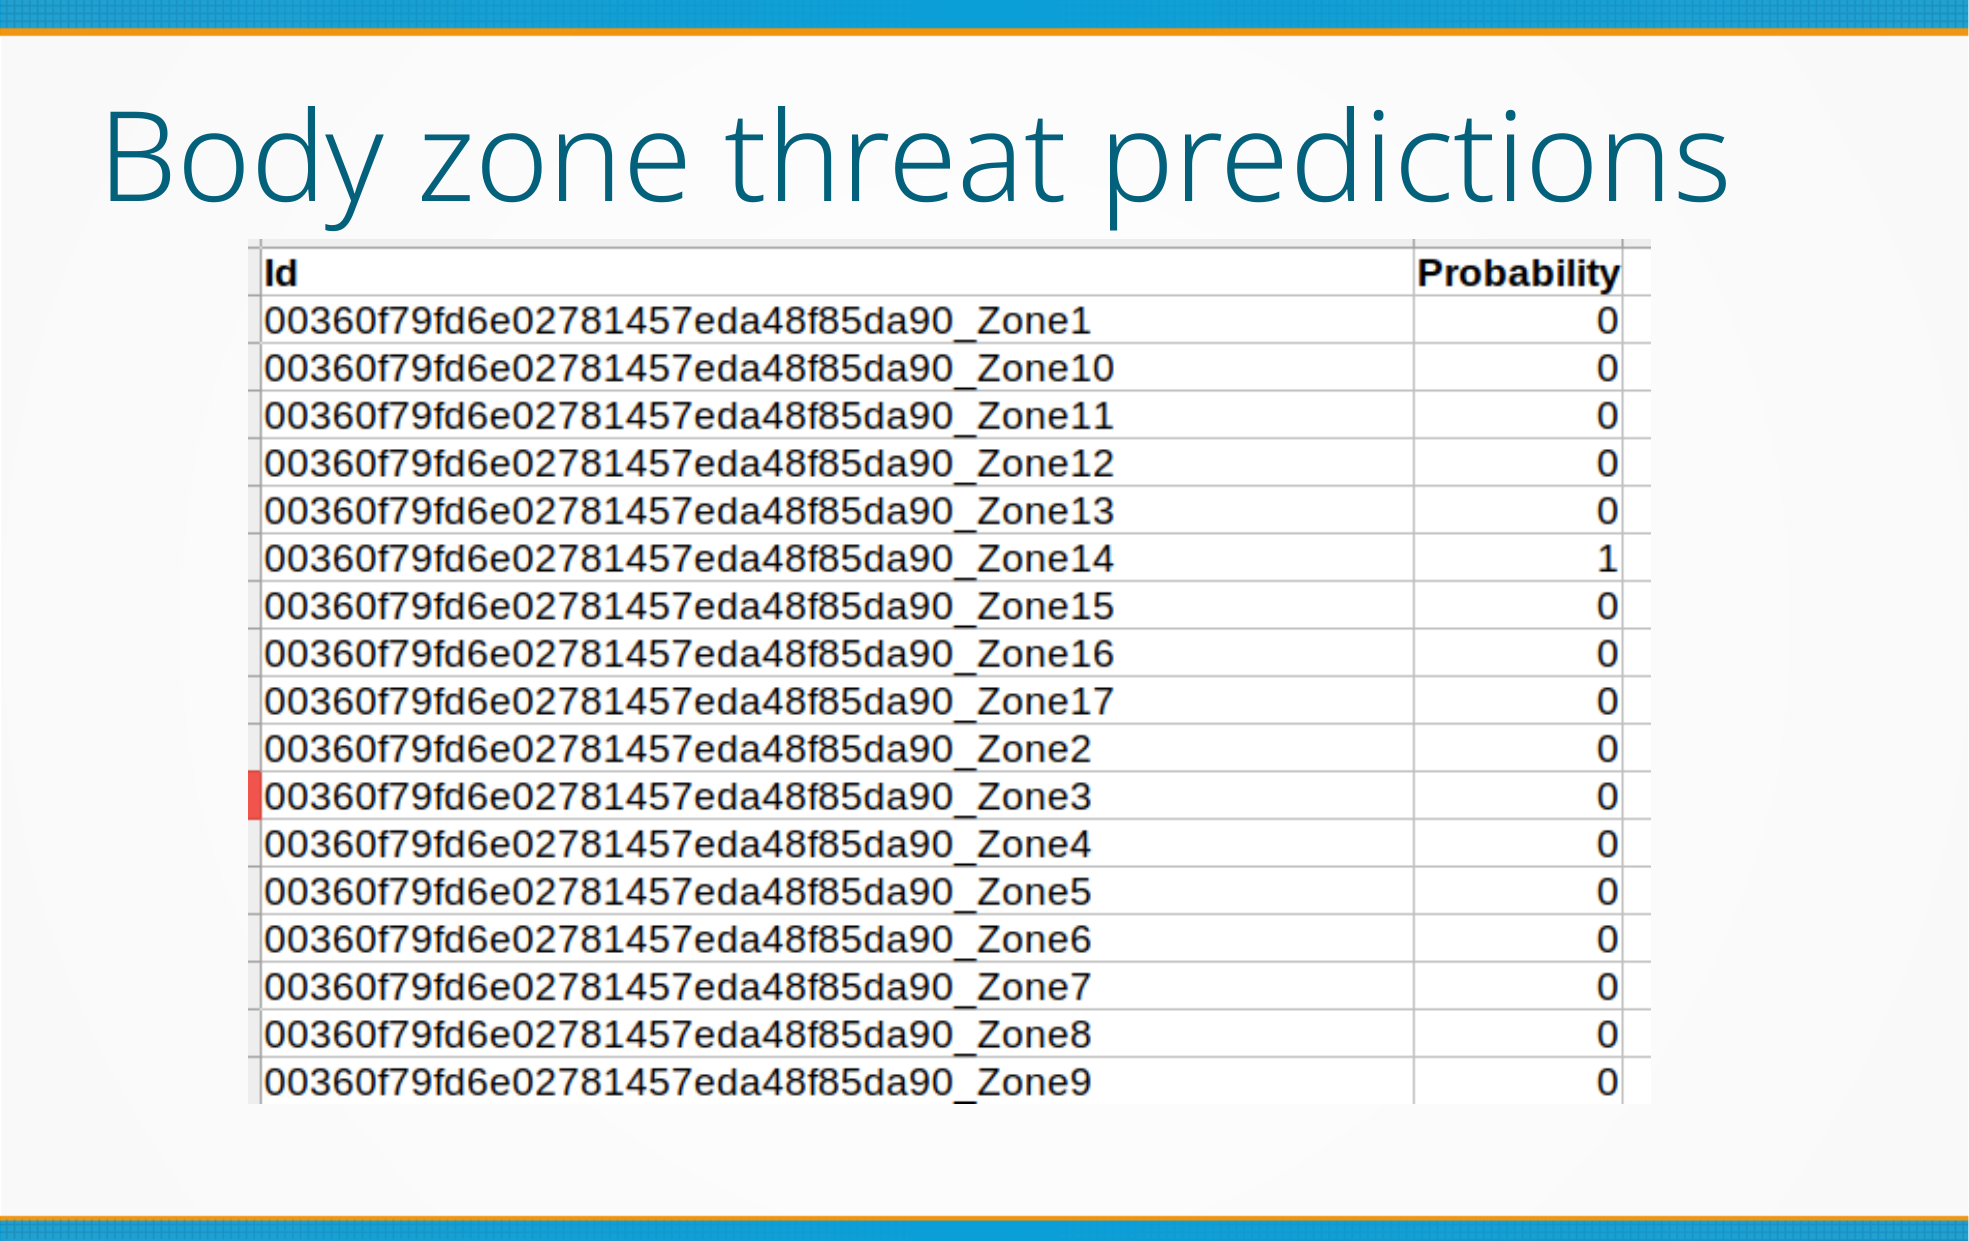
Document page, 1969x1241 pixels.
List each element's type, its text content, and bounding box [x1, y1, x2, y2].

picture [0, 0, 1969, 1241]
title Body zone threat predictions [98, 49, 1870, 257]
